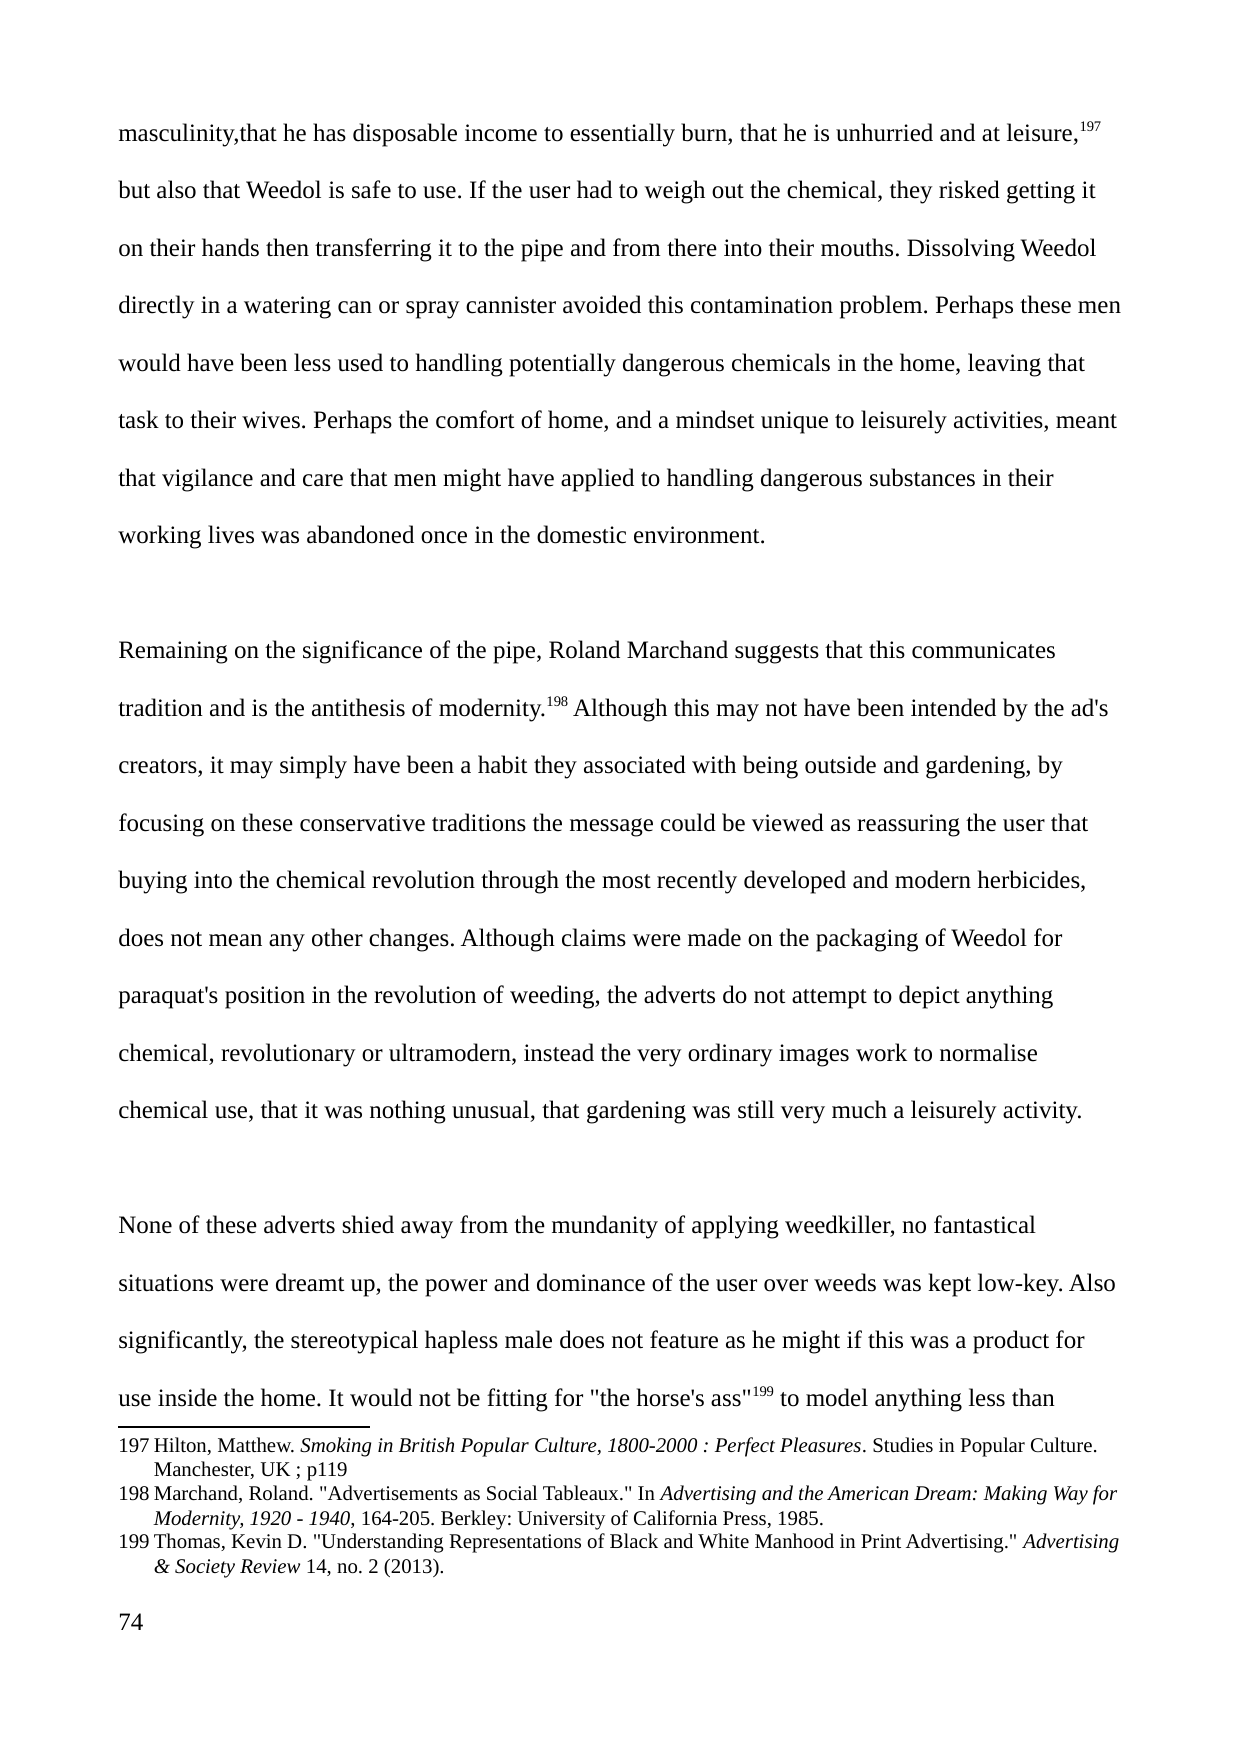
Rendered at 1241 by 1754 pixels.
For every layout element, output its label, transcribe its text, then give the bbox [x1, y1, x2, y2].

text Marchand, Roland. "Advertisements as Social Tableaux." In Advertising and the American Dream: Making Way for Modernity, 1920 - 1940, 164-205. Berkley: University of California Press, 1985. [118, 1481, 1122, 1529]
text Remaining on the significance of the pipe, Roland Marchand suggests that this communicates tradition and is the antithesis of modernity. Although this may not have been intended by the ad's creators, it may simply have been a habit they associated with being outside and gardening, by focusing on these conservative traditions the message could be viewed as reassuring the user that buying into the chemical revolution through the most recently developed and modern herbicides, does not mean any other changes. Although claims were made on the packaging of Weedol for paraquat's position in the revolution of weeding, the adverts do not attempt to depict anything chemical, revolutionary or ultramodern, instead the very ordinary images work to normalise chemical use, that it was nothing unusual, that gardening was still very much a leisurely activity. [118, 636, 1122, 1124]
text Thomas, Kevin D. "Understanding Representations of Black and White Manhood in Print Advertising." Advertising & Society Review 14, no. 2 (2013). [118, 1529, 1122, 1578]
text Hilton, Matthew. Smoking in British Popular Culture, 1800-2000 : Perfect Pleasures. Studies in Popular Culture. Manchester, UK ; p119 [118, 1433, 1122, 1481]
text None of these adverts shied away from the mundanity of applying weedkiller, no fantastical situations were dreamt up, the power and dominance of the user over weeds was kept low-key. Also significantly, the stereotypical hapless male does not feature as he might if this was a product for use inside the home. It would not be fitting for "the horse's ass" to model anything less than [118, 1211, 1122, 1412]
text masculinity,that he has disposable income to essentially burn, that he is unhurried and at leisure, but also that Weedol is safe to use. If the user had to weigh out the chemical, they risked getting it on their hands then transferring it to the pipe and from there into their mouths. Dissolving Weedol directly in a watering can or spray cannister avoided this contamination problem. Perhaps these men would have been less used to handling potentially dangerous chemicals in the home, leaving that task to their wives. Perhaps the comfort of home, and a mindset unique to leisurely activities, meant that vigilance and care that men might have applied to handling dangerous substances in their working lives was abandoned once in the domestic environment. [118, 118, 1122, 549]
